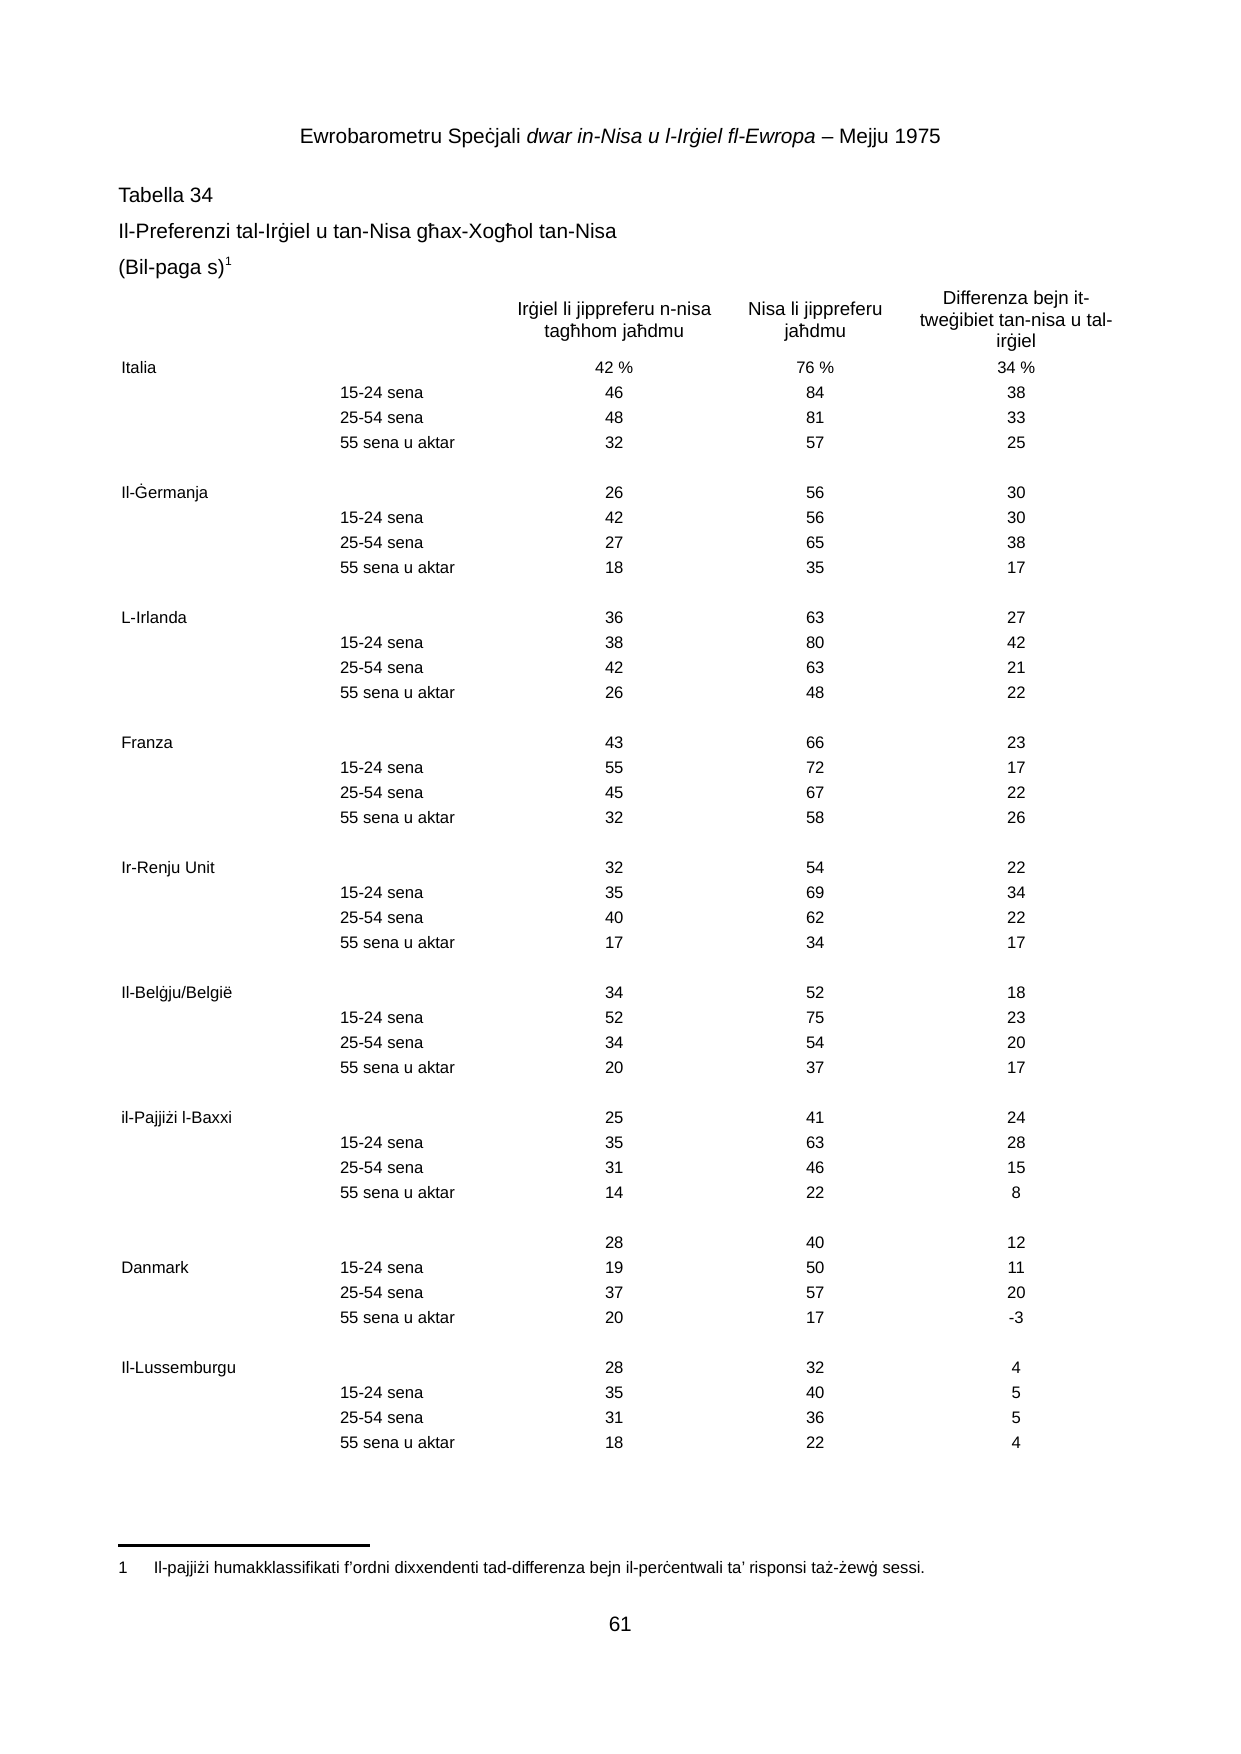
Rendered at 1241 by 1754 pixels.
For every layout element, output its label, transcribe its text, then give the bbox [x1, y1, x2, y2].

table_cell 18 [916, 980, 1117, 1005]
table_cell 72 [715, 755, 916, 780]
table_cell 35 [514, 1130, 714, 1155]
table_cell [337, 855, 513, 880]
table_cell [118, 755, 337, 780]
table_cell Franza [118, 730, 337, 755]
table_cell [118, 1080, 337, 1105]
table_cell 17 [514, 930, 714, 955]
table_header Irġiel li jippreferu n-nisa tagħhom jaħdmu [514, 284, 714, 355]
table_cell 42 [916, 630, 1117, 655]
table_cell 11 [916, 1255, 1117, 1280]
table_cell 22 [916, 855, 1117, 880]
table_cell 55 sena u aktar [337, 930, 513, 955]
table_cell [916, 1330, 1117, 1355]
table_cell 80 [715, 630, 916, 655]
table_cell 20 [916, 1030, 1117, 1055]
table_cell [118, 380, 337, 405]
table_cell [337, 1105, 513, 1130]
table_cell 65 [715, 530, 916, 555]
table_cell Danmark [118, 1255, 337, 1280]
table_cell 5 [916, 1405, 1117, 1430]
table_cell 25-54 sena [337, 1280, 513, 1305]
table_cell [916, 955, 1117, 980]
table_cell 84 [715, 380, 916, 405]
table_cell [715, 705, 916, 730]
table_header [118, 284, 337, 355]
table_cell [118, 1380, 337, 1405]
table_cell [337, 1330, 513, 1355]
table_cell 25 [514, 1105, 714, 1130]
table_cell -3 [916, 1305, 1117, 1330]
table_cell 15-24 sena [337, 1380, 513, 1405]
table_cell [514, 455, 714, 480]
table_cell 62 [715, 905, 916, 930]
table_cell [916, 455, 1117, 480]
table_cell [118, 705, 337, 730]
table_cell [118, 530, 337, 555]
table_cell [118, 455, 337, 480]
table_cell 38 [916, 530, 1117, 555]
table_cell 20 [514, 1305, 714, 1330]
table_cell [514, 1080, 714, 1105]
table_cell [916, 705, 1117, 730]
table_cell [118, 1405, 337, 1430]
table_cell [337, 580, 513, 605]
table_cell 48 [715, 680, 916, 705]
table_cell 46 [514, 380, 714, 405]
table_cell 56 [715, 505, 916, 530]
table_cell 35 [715, 555, 916, 580]
table_cell 55 sena u aktar [337, 1305, 513, 1330]
table_cell 81 [715, 405, 916, 430]
table_cell L-Irlanda [118, 605, 337, 630]
table_cell 30 [916, 505, 1117, 530]
table_cell [118, 430, 337, 455]
table_cell [118, 1430, 337, 1455]
table_cell 54 [715, 1030, 916, 1055]
table_header Differenza bejn it-tweġibiet tan-nisa u tal-irġiel [916, 284, 1117, 355]
table_cell 15-24 sena [337, 505, 513, 530]
table_cell 58 [715, 805, 916, 830]
table_cell 34 [514, 1030, 714, 1055]
table_cell [118, 505, 337, 530]
table_cell 34 [916, 880, 1117, 905]
table_cell [337, 1205, 513, 1230]
table_cell 63 [715, 655, 916, 680]
table_cell 55 sena u aktar [337, 555, 513, 580]
text Il-Preferenzi tal-Irġiel u tan-Nisa għax-Xogħol tan-Nisa [118, 219, 1122, 243]
table_cell 67 [715, 780, 916, 805]
table_cell 25 [916, 430, 1117, 455]
table_cell 42 [514, 505, 714, 530]
table_cell 37 [715, 1055, 916, 1080]
table_cell [337, 955, 513, 980]
table_cell 12 [916, 1230, 1117, 1255]
table_cell 34 [514, 980, 714, 1005]
table_cell 38 [916, 380, 1117, 405]
table_cell 43 [514, 730, 714, 755]
table_cell [337, 1355, 513, 1380]
table_cell 4 [916, 1430, 1117, 1455]
table_cell 55 [514, 755, 714, 780]
table_cell 25-54 sena [337, 905, 513, 930]
table_cell 38 [514, 630, 714, 655]
table_cell [337, 1230, 513, 1255]
table_cell 17 [916, 555, 1117, 580]
table_cell [118, 905, 337, 930]
table_cell [514, 1205, 714, 1230]
table_cell 25-54 sena [337, 530, 513, 555]
table_cell 69 [715, 880, 916, 905]
table_cell 26 [514, 680, 714, 705]
table_cell 27 [916, 605, 1117, 630]
table_cell 23 [916, 730, 1117, 755]
table_cell 35 [514, 880, 714, 905]
table_cell 50 [715, 1255, 916, 1280]
table_cell 15-24 sena [337, 630, 513, 655]
table_cell 23 [916, 1005, 1117, 1030]
table_cell [715, 580, 916, 605]
table_cell 35 [514, 1380, 714, 1405]
table_cell 33 [916, 405, 1117, 430]
table_cell 26 [514, 480, 714, 505]
table_cell 52 [514, 1005, 714, 1030]
table_cell [118, 930, 337, 955]
table_cell 17 [916, 1055, 1117, 1080]
table_cell 17 [715, 1305, 916, 1330]
table_cell 20 [514, 1055, 714, 1080]
table_cell 52 [715, 980, 916, 1005]
table_cell [118, 1005, 337, 1030]
table_cell [118, 1280, 337, 1305]
table_cell 56 [715, 480, 916, 505]
table_cell 15-24 sena [337, 755, 513, 780]
table_cell [514, 1330, 714, 1355]
table_cell [118, 780, 337, 805]
table_cell 31 [514, 1155, 714, 1180]
table_cell [118, 1205, 337, 1230]
table_cell [916, 1205, 1117, 1230]
table_cell Il-Ġermanja [118, 480, 337, 505]
table_cell 28 [514, 1355, 714, 1380]
table_cell 63 [715, 605, 916, 630]
table_cell 32 [514, 855, 714, 880]
table_cell [916, 830, 1117, 855]
table_cell [337, 455, 513, 480]
table_cell 25-54 sena [337, 655, 513, 680]
table_cell 54 [715, 855, 916, 880]
table_cell 36 [715, 1405, 916, 1430]
table_cell Il-Belġju/België [118, 980, 337, 1005]
table_cell 14 [514, 1180, 714, 1205]
table_cell 57 [715, 430, 916, 455]
table_cell 75 [715, 1005, 916, 1030]
table_cell [118, 955, 337, 980]
table_cell [337, 1080, 513, 1105]
table_cell [118, 1230, 337, 1255]
table_cell 41 [715, 1105, 916, 1130]
table_cell 28 [514, 1230, 714, 1255]
table_cell 15 [916, 1155, 1117, 1180]
table_cell [118, 1155, 337, 1180]
table_cell 26 [916, 805, 1117, 830]
table_cell 27 [514, 530, 714, 555]
table_cell 40 [715, 1380, 916, 1405]
text (Bil-paga s) [118, 254, 1122, 278]
table_cell [118, 1055, 337, 1080]
table_cell [118, 680, 337, 705]
table_cell [715, 830, 916, 855]
table_cell [715, 455, 916, 480]
table_cell 25-54 sena [337, 1405, 513, 1430]
table_cell 42 % [514, 355, 714, 380]
table_cell 25-54 sena [337, 780, 513, 805]
table_cell 4 [916, 1355, 1117, 1380]
table_cell 22 [715, 1180, 916, 1205]
table_cell 20 [916, 1280, 1117, 1305]
table_cell Italia [118, 355, 337, 380]
table_cell [118, 1030, 337, 1055]
table_cell [916, 580, 1117, 605]
table_cell [337, 480, 513, 505]
table_cell 25-54 sena [337, 1030, 513, 1055]
table_cell 55 sena u aktar [337, 1180, 513, 1205]
table_cell 15-24 sena [337, 1005, 513, 1030]
table_cell 48 [514, 405, 714, 430]
table_cell [118, 405, 337, 430]
table_cell [514, 955, 714, 980]
table_cell 18 [514, 555, 714, 580]
text Il-pajjiżi humakklassifikati f’ordni dixxendenti tad-differenza bejn il-perċentwali ta’ risponsi taż-żewġ sessi. [118, 1557, 1122, 1577]
table_cell [337, 830, 513, 855]
table_cell 21 [916, 655, 1117, 680]
table_cell 55 sena u aktar [337, 1430, 513, 1455]
table_cell 63 [715, 1130, 916, 1155]
table_cell [337, 705, 513, 730]
table_cell 45 [514, 780, 714, 805]
table_cell [118, 880, 337, 905]
table_cell 5 [916, 1380, 1117, 1405]
table_cell 37 [514, 1280, 714, 1305]
table_cell 22 [916, 680, 1117, 705]
table_cell [715, 1330, 916, 1355]
table_cell 32 [514, 430, 714, 455]
table_cell 18 [514, 1430, 714, 1455]
table_cell 8 [916, 1180, 1117, 1205]
table_cell Il-Lussemburgu [118, 1355, 337, 1380]
table_cell [337, 355, 513, 380]
table_cell [514, 580, 714, 605]
table_cell [118, 1305, 337, 1330]
table_cell 15-24 sena [337, 380, 513, 405]
table_cell 22 [916, 905, 1117, 930]
table_cell il-Pajjiżi l-Baxxi [118, 1105, 337, 1130]
table_cell [118, 655, 337, 680]
table_cell 55 sena u aktar [337, 1055, 513, 1080]
table_cell 32 [715, 1355, 916, 1380]
table_cell [514, 705, 714, 730]
table_cell 32 [514, 805, 714, 830]
table_cell 34 [715, 930, 916, 955]
table_cell 15-24 sena [337, 880, 513, 905]
table_cell 25-54 sena [337, 1155, 513, 1180]
table_cell 19 [514, 1255, 714, 1280]
table_cell [118, 805, 337, 830]
table_cell 17 [916, 755, 1117, 780]
table_cell [337, 730, 513, 755]
table_cell 17 [916, 930, 1117, 955]
table_cell 55 sena u aktar [337, 805, 513, 830]
table_cell 57 [715, 1280, 916, 1305]
table_cell 34 % [916, 355, 1117, 380]
table_cell 46 [715, 1155, 916, 1180]
table_header [337, 284, 513, 355]
table_cell [118, 580, 337, 605]
table_cell [715, 1205, 916, 1230]
table_cell [916, 1080, 1117, 1105]
table_cell [118, 1130, 337, 1155]
table_cell 24 [916, 1105, 1117, 1130]
table_cell [118, 830, 337, 855]
table_cell [118, 1330, 337, 1355]
table_cell 30 [916, 480, 1117, 505]
table_cell 31 [514, 1405, 714, 1430]
table_cell 76 % [715, 355, 916, 380]
table_cell [715, 955, 916, 980]
table_cell 25-54 sena [337, 405, 513, 430]
table_cell 36 [514, 605, 714, 630]
table_cell 66 [715, 730, 916, 755]
table_cell [118, 1180, 337, 1205]
table_cell 22 [916, 780, 1117, 805]
table_cell 40 [715, 1230, 916, 1255]
table_cell [514, 830, 714, 855]
table_header Nisa li jippreferu jaħdmu [715, 284, 916, 355]
table_cell 15-24 sena [337, 1255, 513, 1280]
table_cell [715, 1080, 916, 1105]
table_cell [118, 630, 337, 655]
table_cell 55 sena u aktar [337, 680, 513, 705]
table_cell 42 [514, 655, 714, 680]
table_cell [118, 555, 337, 580]
table_cell 22 [715, 1430, 916, 1455]
table_cell [337, 980, 513, 1005]
table_cell 40 [514, 905, 714, 930]
table_cell 28 [916, 1130, 1117, 1155]
table_cell 15-24 sena [337, 1130, 513, 1155]
table_cell 55 sena u aktar [337, 430, 513, 455]
table_cell Ir-Renju Unit [118, 855, 337, 880]
text Tabella 34 [118, 183, 1122, 207]
table_cell [337, 605, 513, 630]
